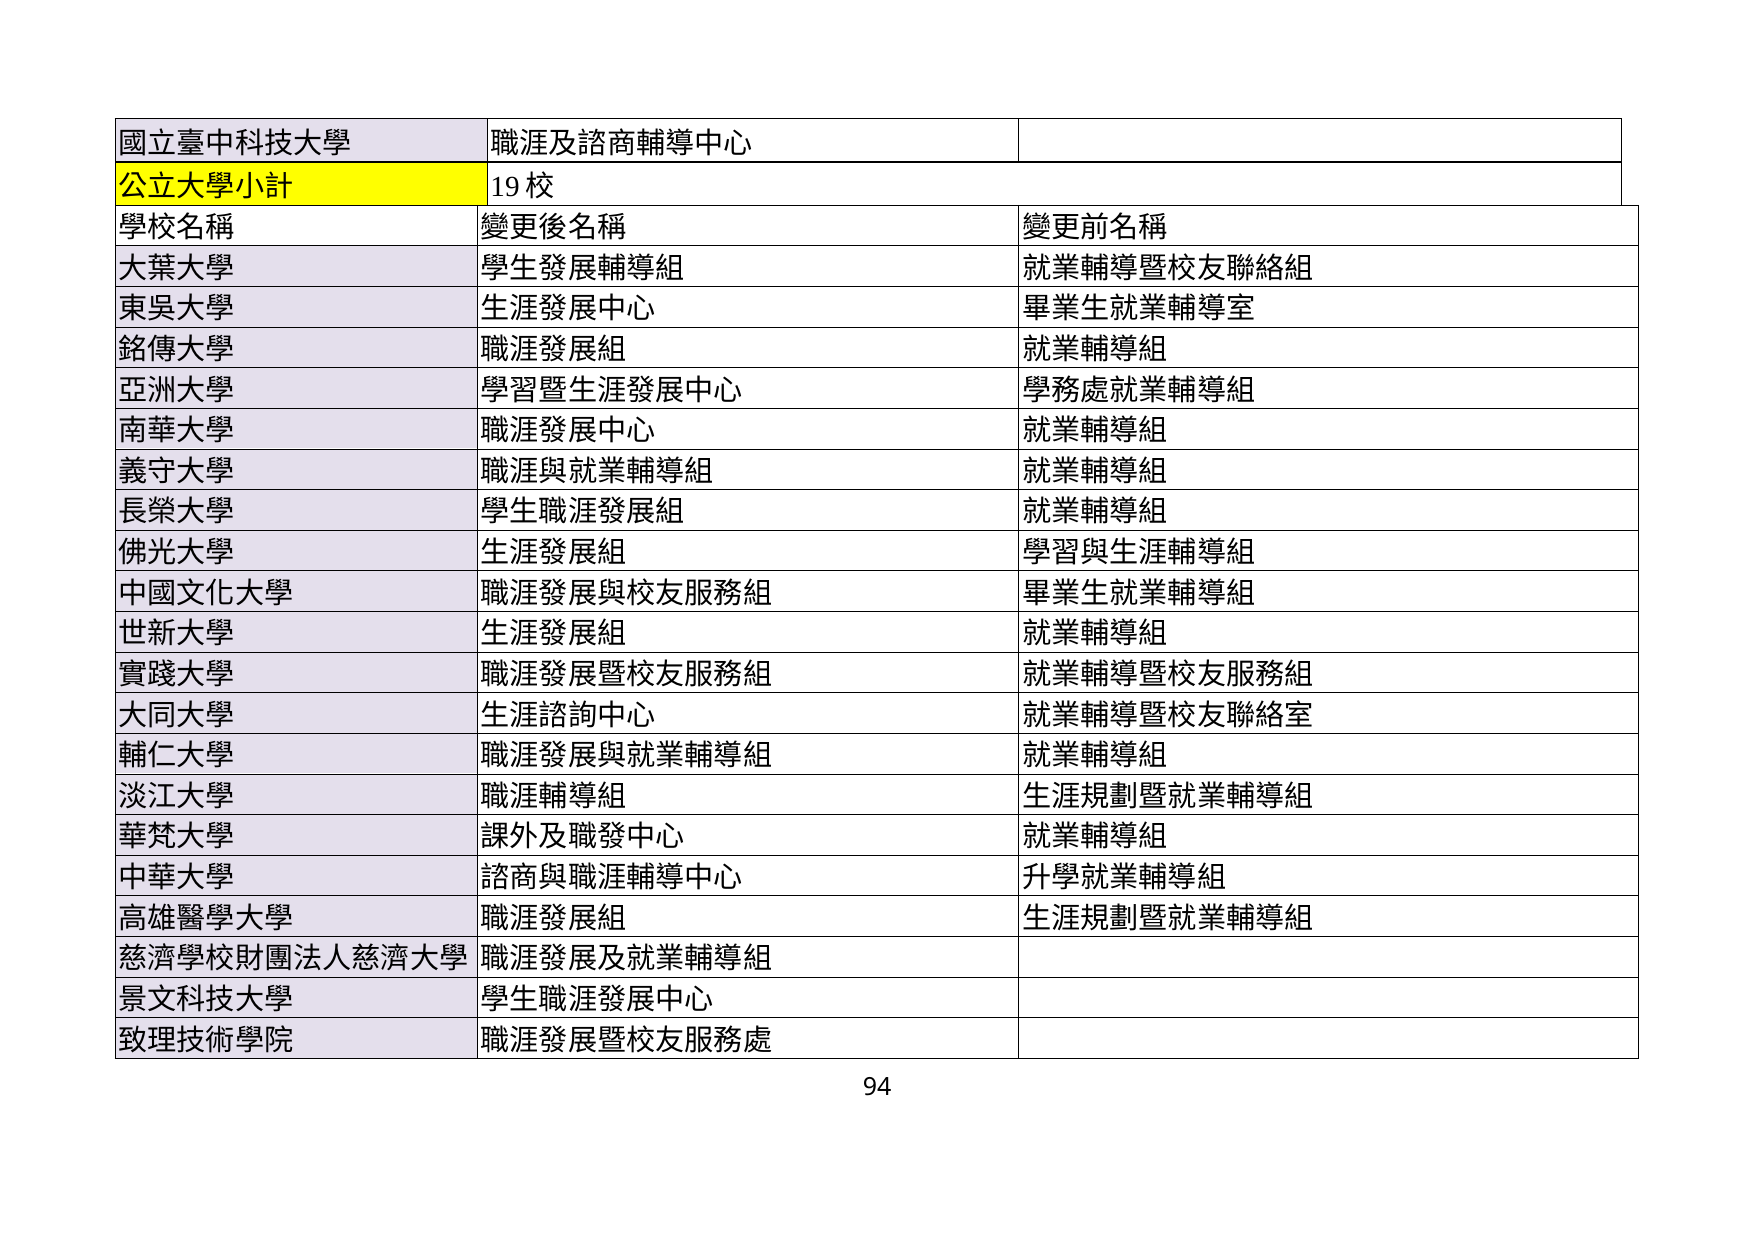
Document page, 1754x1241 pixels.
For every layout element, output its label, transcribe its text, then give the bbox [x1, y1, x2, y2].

table_cell 慈濟學校財團法人慈濟大學 [116, 937, 477, 977]
table_cell 淡江大學 [116, 775, 477, 814]
table_cell 就業輔導組 [1019, 612, 1638, 652]
table_cell [1019, 978, 1638, 1017]
table_cell 就業輔導組 [1019, 450, 1638, 489]
table_cell 華梵大學 [116, 815, 477, 855]
table_cell 生涯發展中心 [478, 287, 1018, 327]
table_cell 輔仁大學 [116, 734, 477, 773]
table_cell 實踐大學 [116, 653, 477, 692]
table_cell [1622, 161, 1639, 205]
table_cell 職涯發展暨校友服務組 [478, 653, 1018, 692]
table_cell 畢業生就業輔導室 [1019, 287, 1638, 327]
table_cell 景文科技大學 [116, 978, 477, 1017]
table_cell 變更後名稱 [478, 206, 1018, 245]
table_cell [1622, 118, 1639, 161]
table_cell 職涯發展組 [478, 896, 1018, 936]
table_cell 職涯發展組 [478, 328, 1018, 367]
table_cell 就業輔導組 [1019, 409, 1638, 448]
table_cell 學生職涯發展中心 [478, 978, 1018, 1017]
table_cell 課外及職發中心 [478, 815, 1018, 855]
table_cell 學習與生涯輔導組 [1019, 531, 1638, 570]
table_cell 生涯規劃暨就業輔導組 [1019, 896, 1638, 936]
table_cell 生涯發展組 [478, 612, 1018, 652]
table_cell 生涯諮詢中心 [478, 693, 1018, 733]
table_cell 就業輔導組 [1019, 815, 1638, 855]
table_cell 大同大學 [116, 693, 477, 733]
table_cell 職涯發展中心 [478, 409, 1018, 448]
table_cell 升學就業輔導組 [1019, 856, 1638, 895]
table_cell 佛光大學 [116, 531, 477, 570]
table_cell 長榮大學 [116, 490, 477, 530]
table_cell 就業輔導暨校友聯絡室 [1019, 693, 1638, 733]
table_cell 大葉大學 [116, 246, 477, 286]
table_cell 世新大學 [116, 612, 477, 652]
table_cell 變更前名稱 [1019, 206, 1638, 245]
table_cell 職涯輔導組 [478, 775, 1018, 814]
table_cell 生涯規劃暨就業輔導組 [1019, 775, 1638, 814]
table_cell 生涯發展組 [478, 531, 1018, 570]
table_cell 亞洲大學 [116, 368, 477, 408]
table_cell 學生發展輔導組 [478, 246, 1018, 286]
table_cell 職涯發展及就業輔導組 [478, 937, 1018, 977]
table_cell 學習暨生涯發展中心 [478, 368, 1018, 408]
table_cell 銘傳大學 [116, 328, 477, 367]
table_cell 職涯及諮商輔導中心 [488, 119, 1018, 161]
table_cell 職涯發展與校友服務組 [478, 571, 1018, 611]
table_cell 致理技術學院 [116, 1018, 477, 1058]
table_cell 職涯與就業輔導組 [478, 450, 1018, 489]
table_cell 就業輔導組 [1019, 490, 1638, 530]
table_cell 公立大學小計 [116, 163, 487, 205]
table_cell [1019, 1018, 1638, 1058]
table_cell 中國文化大學 [116, 571, 477, 611]
table_cell 學校名稱 [116, 206, 477, 245]
table_cell 畢業生就業輔導組 [1019, 571, 1638, 611]
table_cell 南華大學 [116, 409, 477, 448]
table_cell 就業輔導組 [1019, 734, 1638, 773]
table_cell 義守大學 [116, 450, 477, 489]
table_cell 學生職涯發展組 [478, 490, 1018, 530]
table_cell 學務處就業輔導組 [1019, 368, 1638, 408]
table_cell 國立臺中科技大學 [116, 119, 487, 161]
table_cell [1019, 119, 1621, 161]
table_cell [1019, 937, 1638, 977]
table_cell 就業輔導暨校友聯絡組 [1019, 246, 1638, 286]
table_cell 就業輔導暨校友服務組 [1019, 653, 1638, 692]
table_cell 高雄醫學大學 [116, 896, 477, 936]
table_cell 東吳大學 [116, 287, 477, 327]
table_cell 就業輔導組 [1019, 328, 1638, 367]
table_cell 諮商與職涯輔導中心 [478, 856, 1018, 895]
table_cell 中華大學 [116, 856, 477, 895]
table_cell 19校 [488, 163, 1621, 205]
table_cell 職涯發展暨校友服務處 [478, 1018, 1018, 1058]
table_cell 職涯發展與就業輔導組 [478, 734, 1018, 773]
